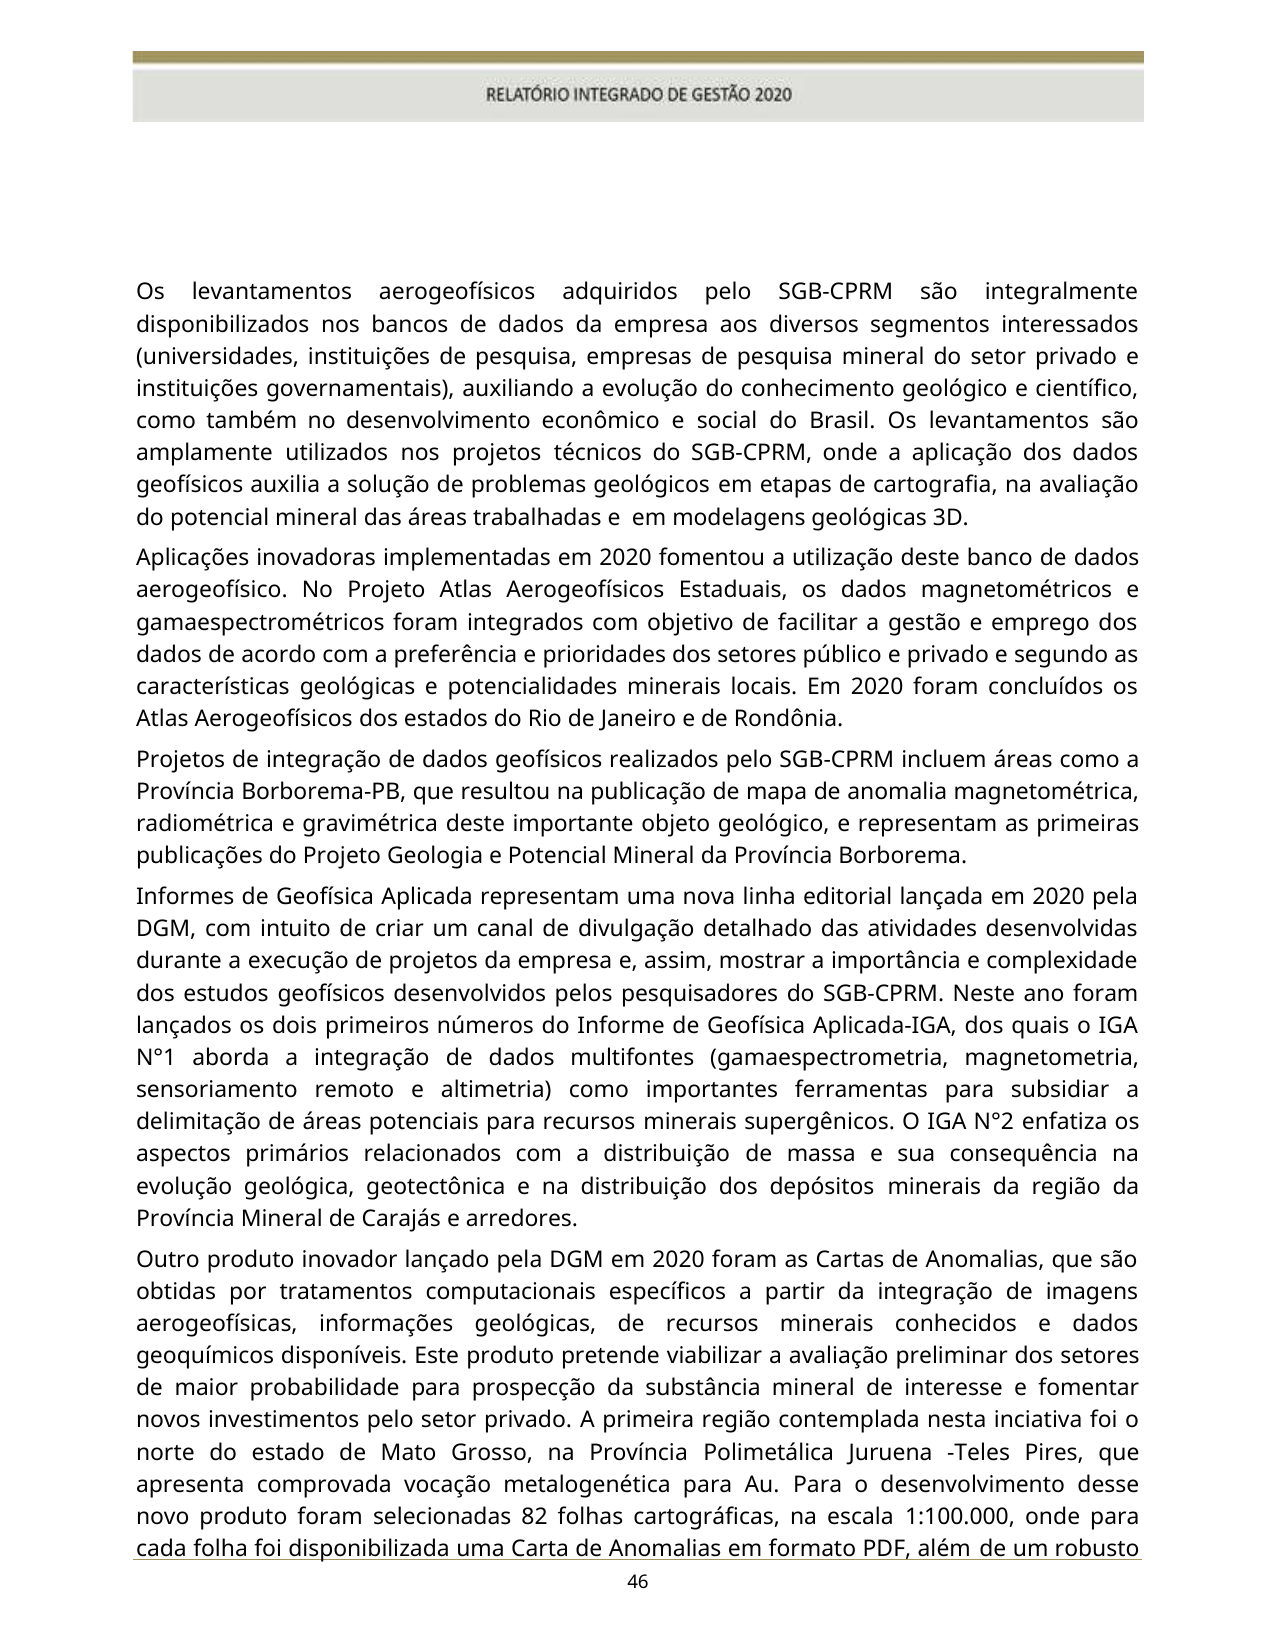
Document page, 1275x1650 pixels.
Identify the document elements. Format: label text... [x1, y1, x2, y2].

text Outro produto inovador lançado pela DGM em 2020 foram as Cartas de Anomalias, que são obtidas por tratamentos computacionais específicos a partir da integração de imagens aerogeofísicas, informações geológicas, de recursos minerais conhecidos e dados geoquímicos disponíveis. Este produto pretende viabilizar a avaliação preliminar dos setores de maior probabilidade para prospecção da substância mineral de interesse e fomentar novos investimentos pelo setor privado. A primeira região contemplada nesta inciativa foi o norte do estado de Mato Grosso, na Província Polimetálica Juruena -Teles Pires, que apresenta comprovada vocação metalogenética para Au. Para o desenvolvimento desse novo produto foram selecionadas 82 folhas cartográficas, na escala 1:100.000, onde para cada folha foi disponibilizada uma Carta de Anomalias em formato PDF, além de um robusto [136, 1242, 1139, 1559]
text Aplicações inovadoras implementadas em 2020 fomentou a utilização deste banco de dados aerogeofísico. No Projeto Atlas Aerogeofísicos Estaduais, os dados magnetométricos e gamaespectrométricos foram integrados com objetivo de facilitar a gestão e emprego dos dados de acordo com a preferência e prioridades dos setores público e privado e segundo as características geológicas e potencialidades minerais locais. Em 2020 foram concluídos os Atlas Aerogeofísicos dos estados do Rio de Janeiro e de Rondônia. [136, 541, 1139, 733]
text Os levantamentos aerogeofísicos adquiridos pelo SGB-CPRM são integralmente disponibilizados nos bancos de dados da empresa aos diversos segmentos interessados (universidades, instituições de pesquisa, empresas de pesquisa mineral do setor privado e instituições governamentais), auxiliando a evolução do conhecimento geológico e científico, como também no desenvolvimento econômico e social do Brasil. Os levantamentos são amplamente utilizados nos projetos técnicos do SGB-CPRM, onde a aplicação dos dados geofísicos auxilia a solução de problemas geológicos em etapas de cartografia, na avaliação do potencial mineral das áreas trabalhadas e em modelagens geológicas 3D. [136, 275, 1139, 532]
text Projetos de integração de dados geofísicos realizados pelo SGB-CPRM incluem áreas como a Província Borborema-PB, que resultou na publicação de mapa de anomalia magnetométrica, radiométrica e gravimétrica deste importante objeto geológico, e representam as primeiras publicações do Projeto Geologia e Potencial Mineral da Província Borborema. [136, 743, 1139, 871]
text Informes de Geofísica Aplicada representam uma nova linha editorial lançada em 2020 pela DGM, com intuito de criar um canal de divulgação detalhado das atividades desenvolvidas durante a execução de projetos da empresa e, assim, mostrar a importância e complexidade dos estudos geofísicos desenvolvidos pelos pesquisadores do SGB-CPRM. Neste ano foram lançados os dois primeiros números do Informe de Geofísica Aplicada-IGA, dos quais o IGA N°1 aborda a integração de dados multifontes (gamaespectrometria, magnetometria, sensoriamento remoto e altimetria) como importantes ferramentas para subsidiar a delimitação de áreas potenciais para recursos minerais supergênicos. O IGA N°2 enfatiza os aspectos primários relacionados com a distribuição de massa e sua consequência na evolução geológica, geotectônica e na distribuição dos depósitos minerais da região da Província Mineral de Carajás e arredores. [136, 880, 1139, 1233]
